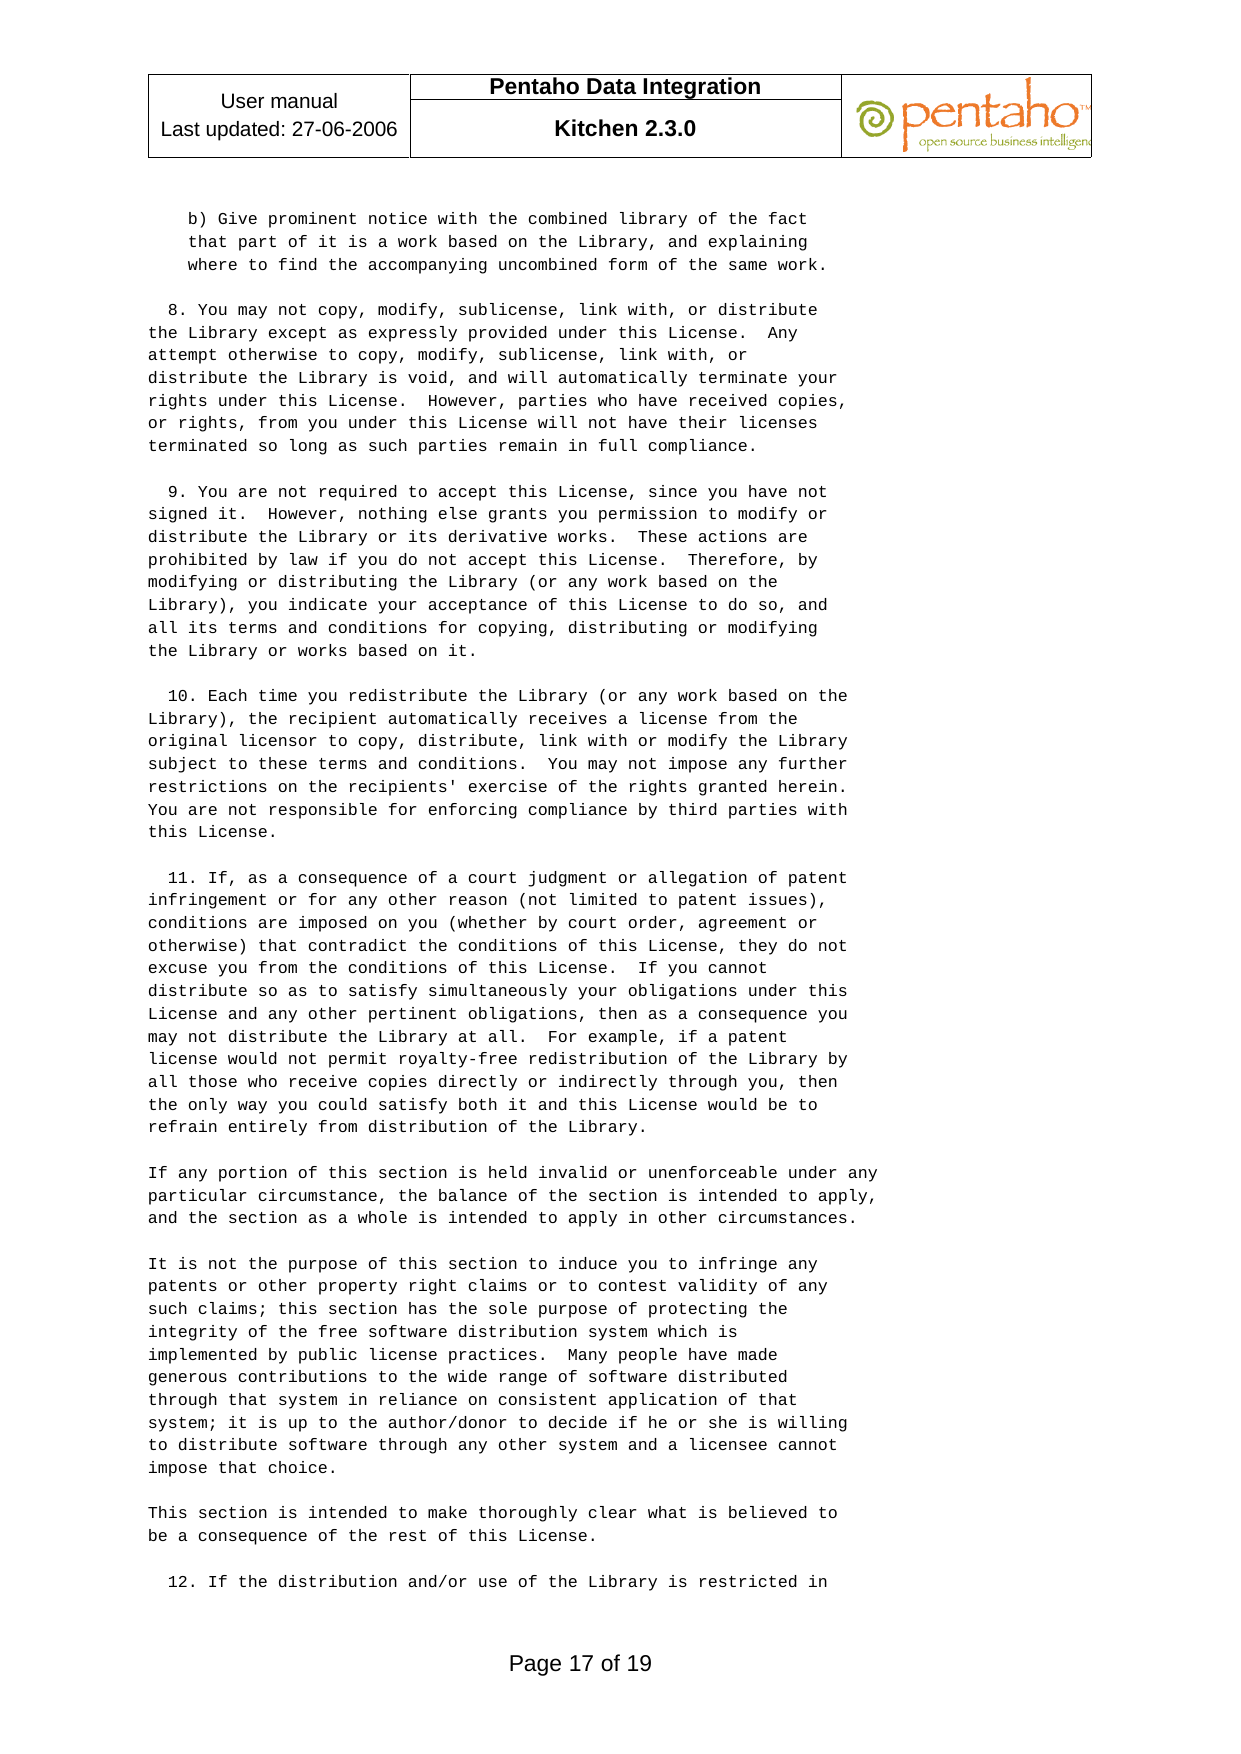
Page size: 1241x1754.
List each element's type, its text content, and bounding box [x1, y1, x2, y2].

text b) Give prominent notice with the combined library of the fact that part of it is a work based on the Library, and explaining where to find the accompanying uncombined form of the same work. 8. You may not copy, modify, sublicense, link with, or distribute the Library except as expressly provided under this License. Any attempt otherwise to copy, modify, sublicense, link with, or distribute the Library is void, and will automatically terminate your rights under this License. However, parties who have received copies, or rights, from you under this License will not have their licenses terminated so long as such parties remain in full compliance. 9. You are not required to accept this License, since you have not signed it. However, nothing else grants you permission to modify or distribute the Library or its derivative works. These actions are prohibited by law if you do not accept this License. Therefore, by modifying or distributing the Library (or any work based on the Library), you indicate your acceptance of this License to do so, and all its terms and conditions for copying, distributing or modifying the Library or works based on it. 10. Each time you redistribute the Library (or any work based on the Library), the recipient automatically receives a license from the original licensor to copy, distribute, link with or modify the Library subject to these terms and conditions. You may not impose any further restrictions on the recipients' exercise of the rights granted herein. You are not responsible for enforcing compliance by third parties with this License. 11. If, as a consequence of a court judgment or allegation of patent infringement or for any other reason (not limited to patent issues), conditions are imposed on you (whether by court order, agreement or otherwise) that contradict the conditions of this License, they do not excuse you from the conditions of this License. If you cannot distribute so as to satisfy simultaneously your obligations under this License and any other pertinent obligations, then as a consequence you may not distribute the Library at all. For example, if a patent license would not permit royalty-free redistribution of the Library by all those who receive copies directly or indirectly through you, then the only way you could satisfy both it and this License would be to refrain entirely from distribution of the Library. If any portion of this section is held invalid or unenforceable under any particular circumstance, the balance of the section is intended to apply, and the section as a whole is intended to apply in other circumstances. It is not the purpose of this section to induce you to infringe any patents or other property right claims or to contest validity of any such claims; this section has the sole purpose of protecting the integrity of the free software distribution system which is implemented by public license practices. Many people have made generous contributions to the wide range of software distributed through that system in reliance on consistent application of that system; it is up to the author/donor to decide if he or she is willing to distribute software through any other system and a licensee cannot impose that choice. This section is intended to make thoroughly clear what is believed to be a consequence of the rest of this License. 12. If the distribution and/or use of the Library is restricted in [148, 188, 1092, 1592]
